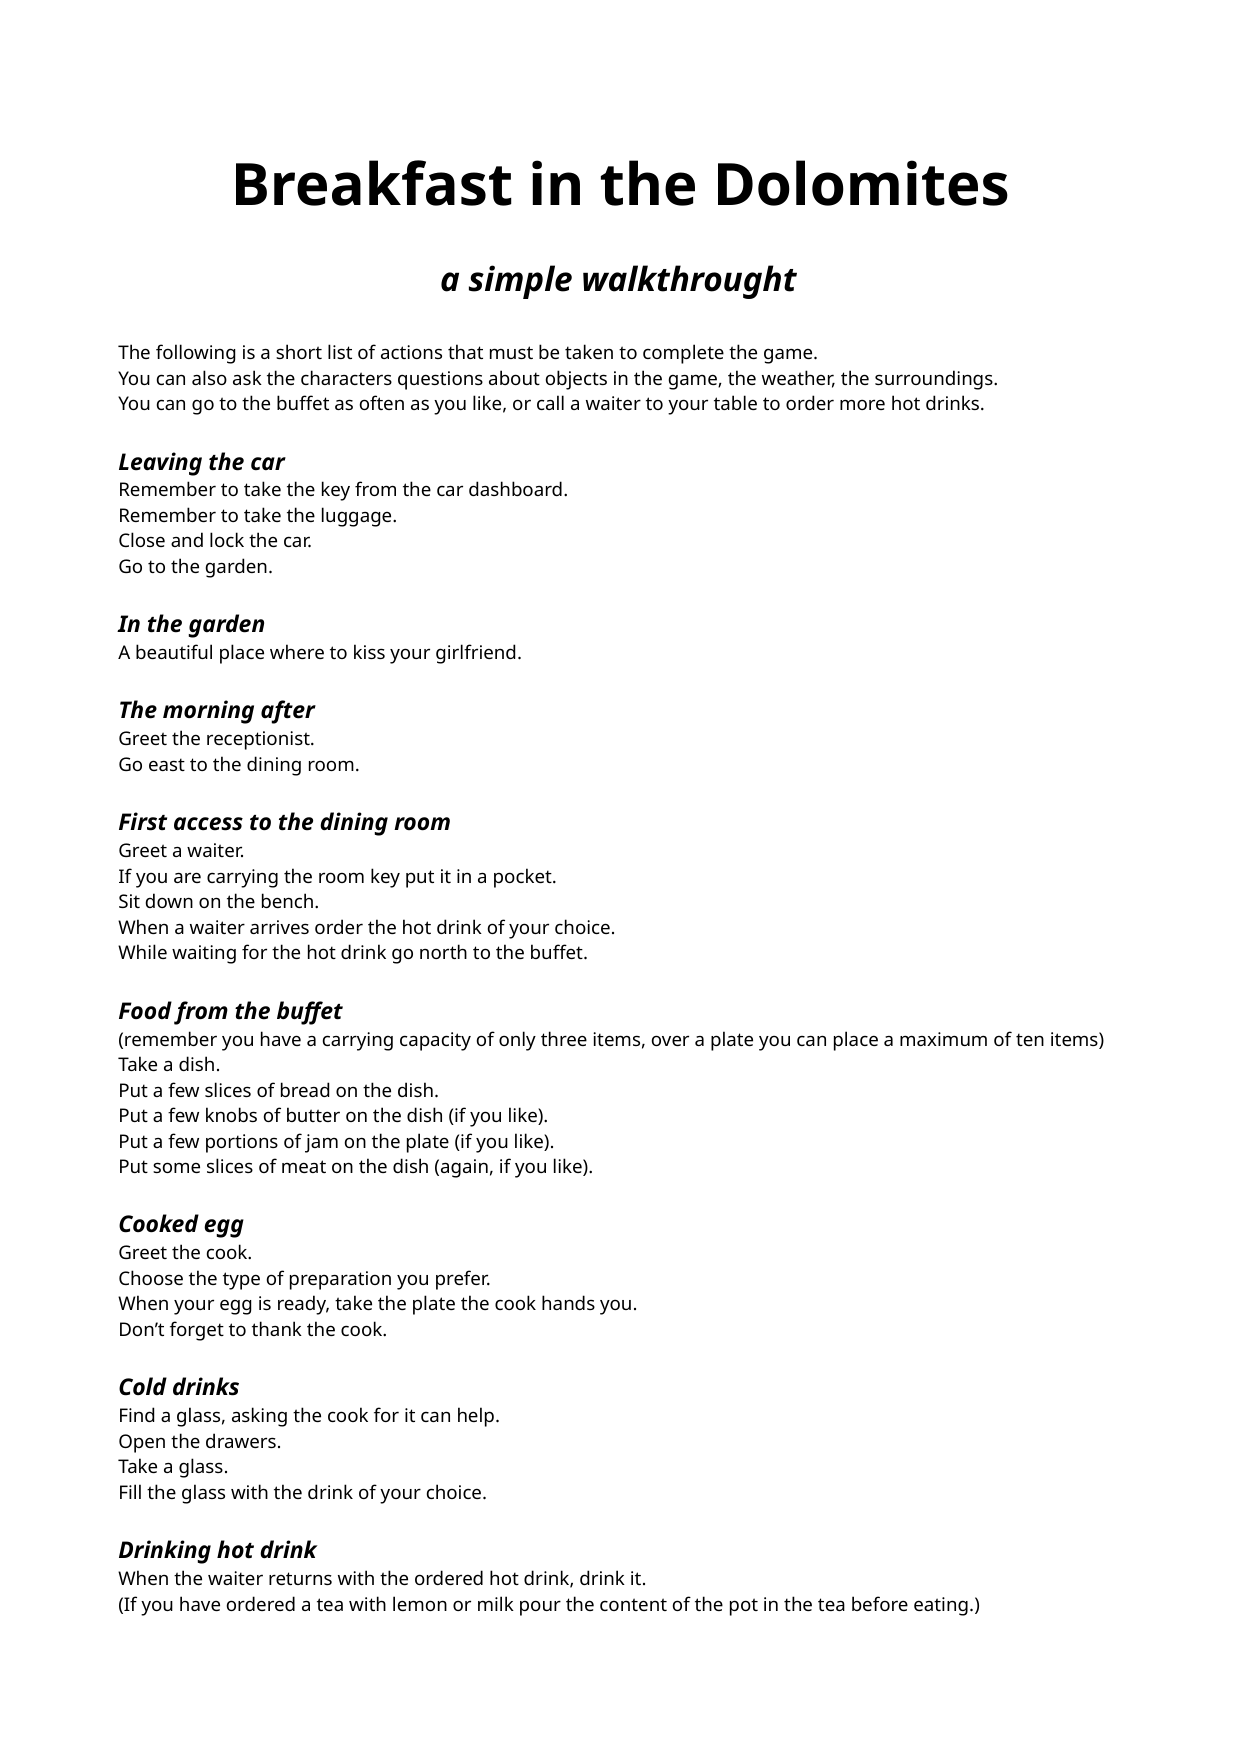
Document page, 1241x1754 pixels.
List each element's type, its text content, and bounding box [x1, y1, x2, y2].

subtitle Cooked egg [118, 1208, 1122, 1240]
subtitle The morning after [118, 694, 1122, 726]
text Greet the cook. [118, 1240, 1122, 1265]
text Open the drawers. [118, 1428, 1122, 1453]
text Greet a waiter. [118, 837, 1122, 863]
text While waiting for the hot drink go north to the buffet. [118, 939, 1122, 965]
text Put a few portions of jam on the plate (if you like). [118, 1128, 1122, 1153]
text Put a few slices of bread on the dish. [118, 1077, 1122, 1102]
text Remember to take the luggage. [118, 502, 1122, 528]
subtitle Drinking hot drink [118, 1534, 1122, 1565]
text Fill the glass with the drink of your choice. [118, 1479, 1122, 1504]
text If you are carrying the room key put it in a pocket. [118, 863, 1122, 888]
text Close and lock the car. [118, 528, 1122, 553]
text When the waiter returns with the ordered hot drink, drink it. [118, 1565, 1122, 1591]
text Find a glass, asking the cook for it can help. [118, 1402, 1122, 1428]
text Greet the receptionist. [118, 726, 1122, 751]
text (If you have ordered a tea with lemon or milk pour the content of the pot in the tea before eating.) [118, 1591, 1122, 1616]
subtitle Cold drinks [118, 1371, 1122, 1402]
text Put a few knobs of butter on the dish (if you like). [118, 1102, 1122, 1128]
text Sit down on the bench. [118, 888, 1122, 914]
text A beautiful place where to kiss your girlfriend. [118, 639, 1122, 665]
text Put some slices of meat on the dish (again, if you like). [118, 1153, 1122, 1179]
subtitle a simple walkthrought [118, 256, 1122, 301]
text (remember you have a carrying capacity of only three items, over a plate you can place a maximum of ten items) [118, 1026, 1122, 1051]
subtitle Food from the buffet [118, 994, 1122, 1026]
text Choose the type of preparation you prefer. [118, 1265, 1122, 1291]
text Take a glass. [118, 1453, 1122, 1479]
text Take a dish. [118, 1051, 1122, 1077]
text Remember to take the key from the car dashboard. [118, 477, 1122, 502]
subtitle First access to the dining room [118, 806, 1122, 837]
text Go east to the dining room. [118, 751, 1122, 777]
text When a waiter arrives order the hot drink of your choice. [118, 914, 1122, 939]
subtitle Leaving the car [118, 445, 1122, 477]
text When your egg is ready, take the plate the cook hands you. [118, 1291, 1122, 1316]
text Don’t forget to thank the cook. [118, 1316, 1122, 1342]
text The following is a short list of actions that must be taken to complete the game. You can also ask the characters questions about objects in the game, the weather, the surroundings. You can go to the buffet as often as you like, or call a waiter to your table to order more hot drinks. [118, 339, 1122, 416]
title Breakfast in the Dolomites [118, 143, 1122, 223]
text Go to the garden. [118, 553, 1122, 579]
subtitle In the garden [118, 608, 1122, 639]
